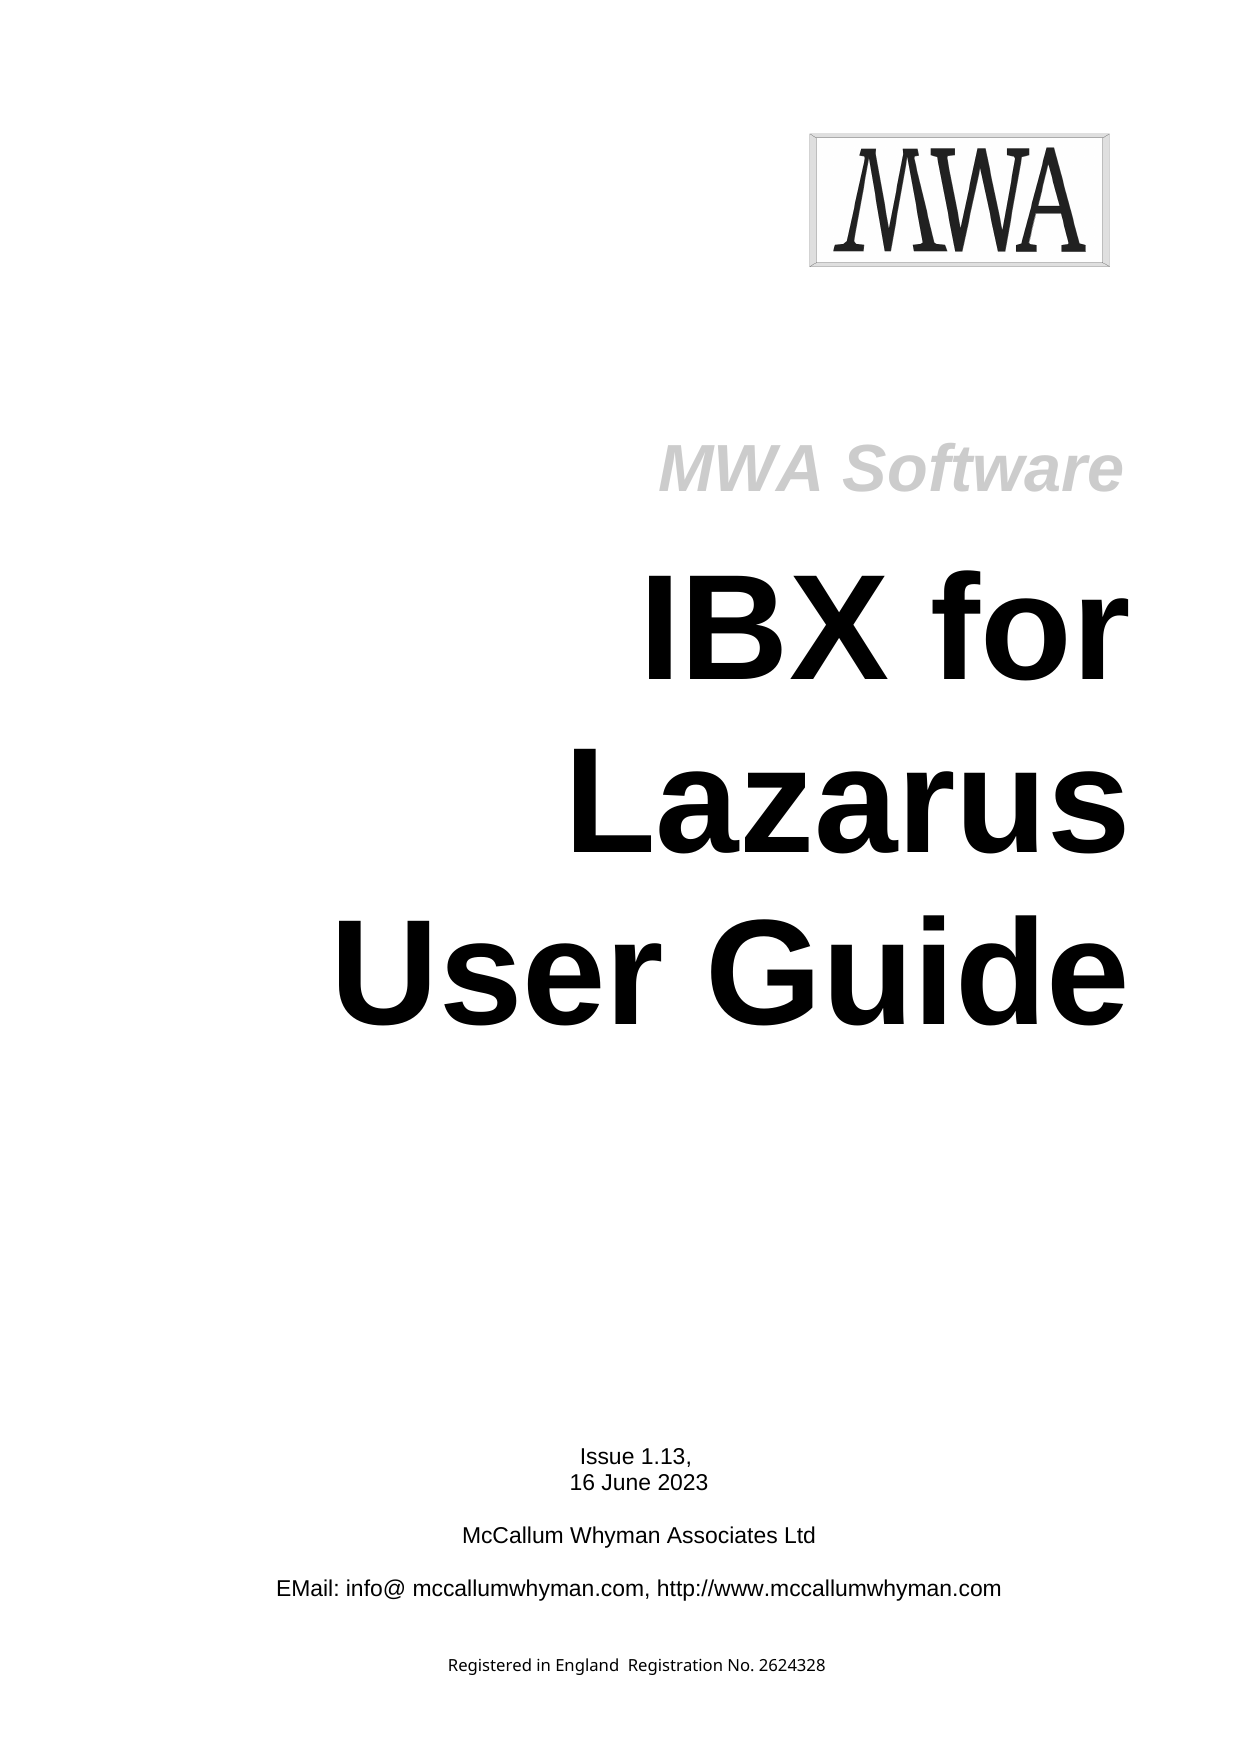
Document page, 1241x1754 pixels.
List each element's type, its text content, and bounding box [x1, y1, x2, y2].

text MWA Software [230, 429, 1131, 505]
text 16 June 2023 [150, 1469, 1128, 1496]
text IBX for Lazarus User Guide [155, 505, 1131, 1056]
text EMail: info@ mccallumwhyman.com, http://www.mccallumwhyman.com [150, 1574, 1128, 1601]
text Issue 1.13, [150, 1443, 1128, 1469]
text McCallum Whyman Associates Ltd [150, 1522, 1128, 1548]
